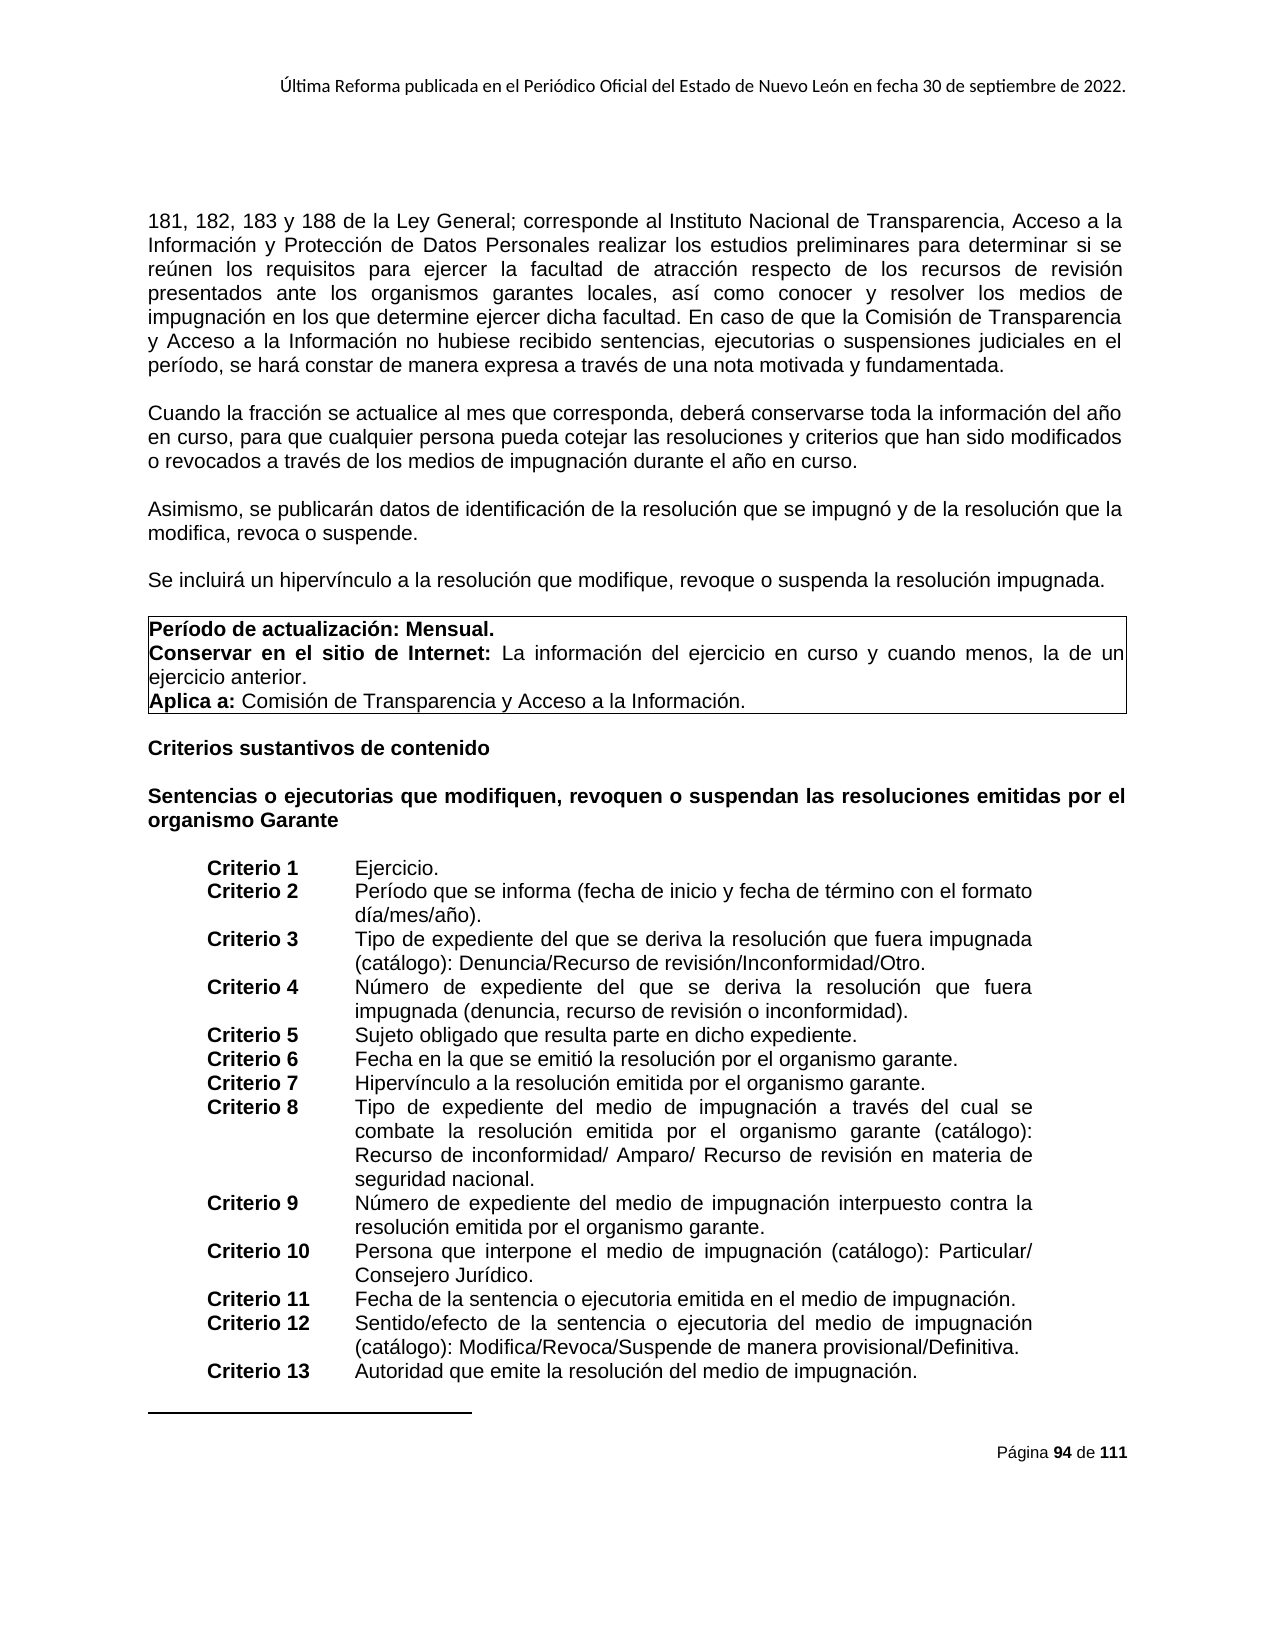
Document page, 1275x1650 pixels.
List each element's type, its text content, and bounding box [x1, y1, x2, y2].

text Criterios sustantivos de contenido [148, 736, 1127, 759]
text Criterio 9 Número de expediente del medio de impugnación interpuesto contra la resolución emitida por el organismo garante. [207, 1191, 1033, 1239]
text Criterio 13 Autoridad que emite la resolución del medio de impugnación. [207, 1358, 1033, 1382]
text Aplica a: Comisión de Transparencia y Acceso a la Información. [149, 688, 1126, 713]
text Criterio 7 Hipervínculo a la resolución emitida por el organismo garante. [207, 1071, 1033, 1095]
text Asimismo, se publicarán datos de identificación de la resolución que se impugnó y de la resolución que la modifica, revoca o suspende. [148, 496, 1124, 544]
text Criterio 2 Período que se informa (fecha de inicio y fecha de término con el formato día/mes/año). [207, 879, 1033, 927]
text Conservar en el sitio de Internet: La información del ejercicio en curso y cuando menos, la de un ejercicio anterior. [149, 640, 1126, 688]
text Período de actualización: Mensual. [149, 617, 1126, 640]
text Criterio 10 Persona que interpone el medio de impugnación (catálogo): Particular/ Consejero Jurídico. [207, 1239, 1033, 1287]
text Criterio 1 Ejercicio. [207, 855, 1033, 879]
text Criterio 11 Fecha de la sentencia o ejecutoria emitida en el medio de impugnación. [207, 1287, 1033, 1311]
text 181, 182, 183 y 188 de la Ley General; corresponde al Instituto Nacional de Transparencia, Acceso a la Información y Protección de Datos Personales realizar los estudios preliminares para determinar si se reúnen los requisitos para ejercer la facultad de atracción respecto de los recursos de revisión presentados ante los organismos garantes locales, así como conocer y resolver los medios de impugnación en los que determine ejercer dicha facultad. En caso de que la Comisión de Transparencia y Acceso a la Información no hubiese recibido sentencias, ejecutorias o suspensiones judiciales en el período, se hará constar de manera expresa a través de una nota motivada y fundamentada. [148, 209, 1124, 377]
text Criterio 12 Sentido/efecto de la sentencia o ejecutoria del medio de impugnación (catálogo): Modifica/Revoca/Suspende de manera provisional/Definitiva. [207, 1311, 1033, 1358]
text Se incluirá un hipervínculo a la resolución que modifique, revoque o suspenda la resolución impugnada. [148, 568, 1124, 592]
text Sentencias o ejecutorias que modifiquen, revoquen o suspendan las resoluciones emitidas por el organismo Garante [148, 783, 1127, 831]
text Criterio 6 Fecha en la que se emitió la resolución por el organismo garante. [207, 1047, 1033, 1071]
text Criterio 5 Sujeto obligado que resulta parte en dicho expediente. [207, 1023, 1033, 1047]
text Criterio 3 Tipo de expediente del que se deriva la resolución que fuera impugnada (catálogo): Denuncia/Recurso de revisión/Inconformidad/Otro. [207, 927, 1033, 975]
text Cuando la fracción se actualice al mes que corresponda, deberá conservarse toda la información del año en curso, para que cualquier persona pueda cotejar las resoluciones y criterios que han sido modificados o revocados a través de los medios de impugnación durante el año en curso. [148, 401, 1124, 472]
text Criterio 4 Número de expediente del que se deriva la resolución que fuera impugnada (denuncia, recurso de revisión o inconformidad). [207, 975, 1033, 1023]
text Criterio 8 Tipo de expediente del medio de impugnación a través del cual se combate la resolución emitida por el organismo garante (catálogo): Recurso de inconformidad/ Amparo/ Recurso de revisión en materia de seguridad nacional. [207, 1095, 1033, 1191]
